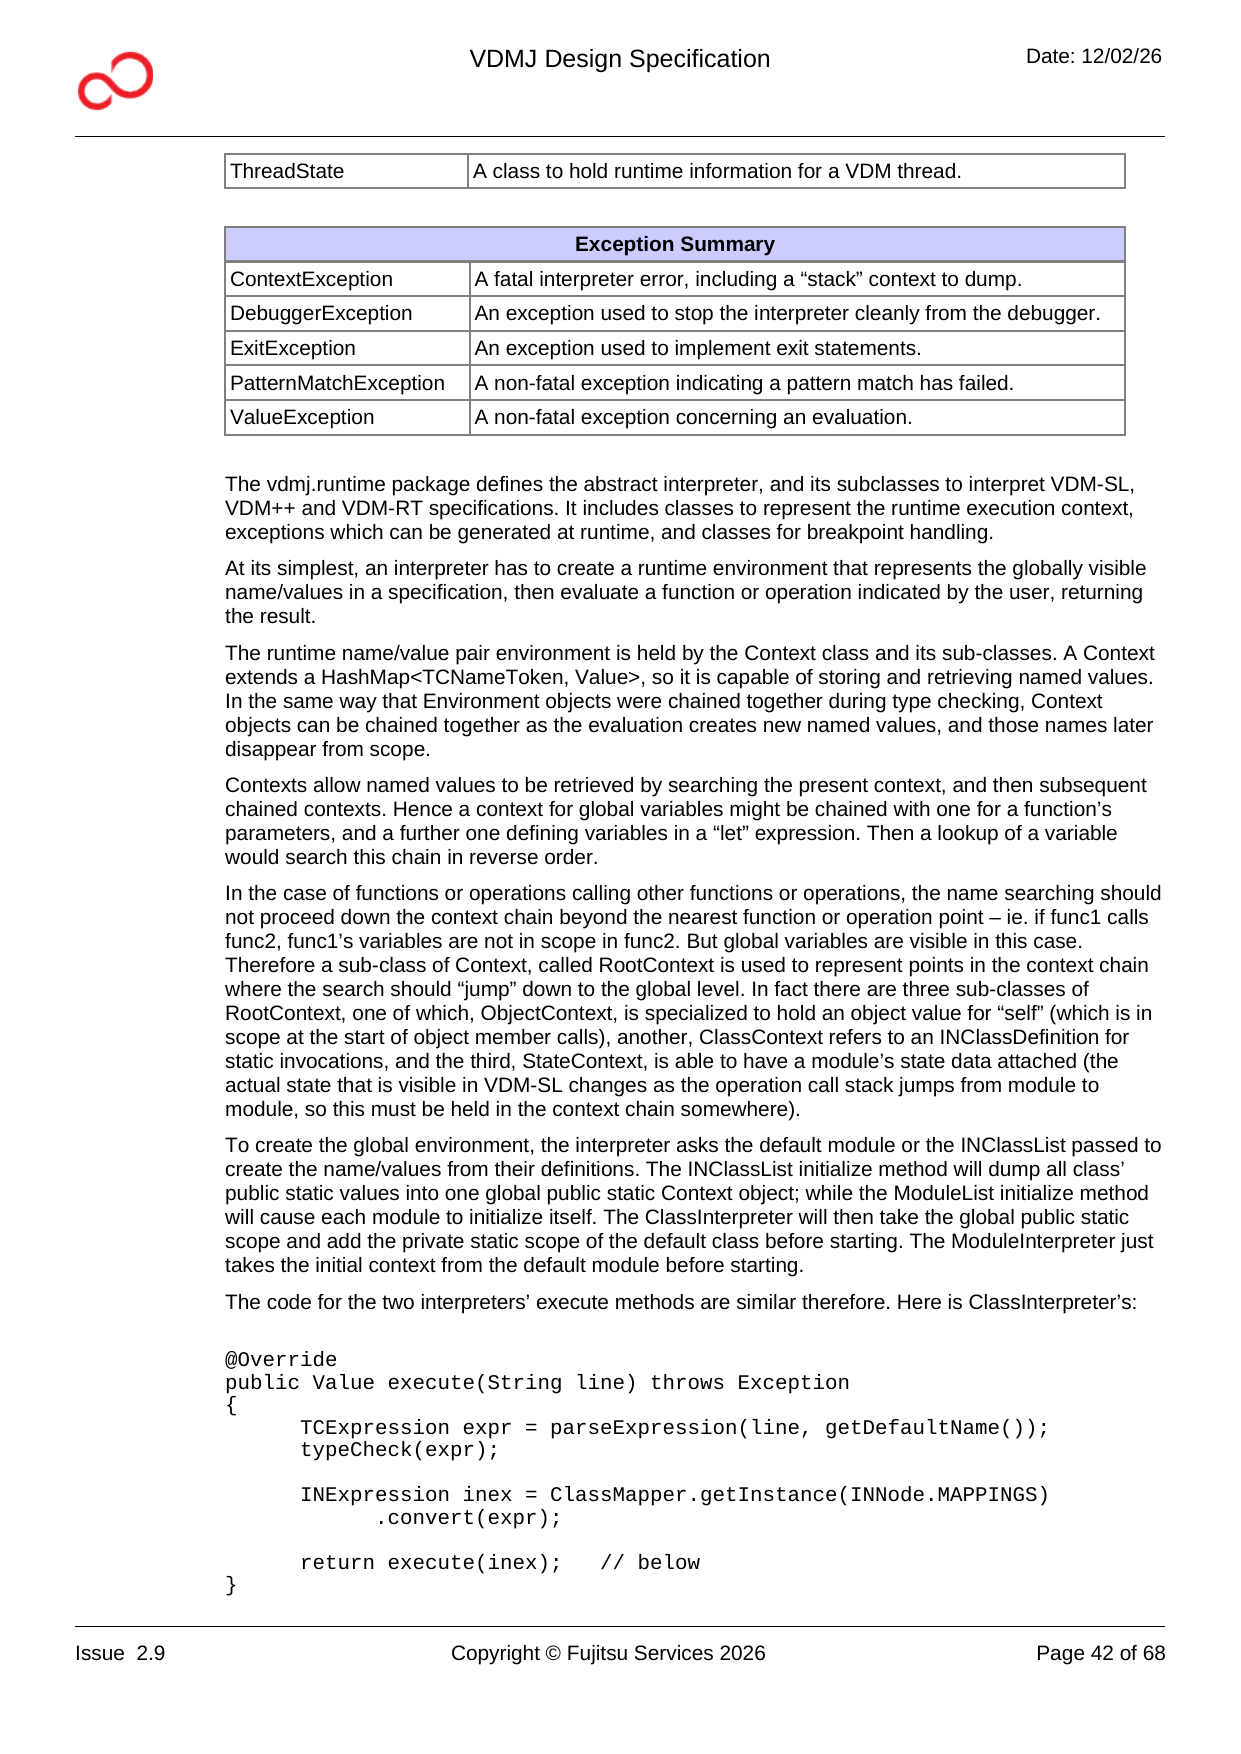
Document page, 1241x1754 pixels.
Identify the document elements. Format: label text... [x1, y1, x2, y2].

text typeCheck(expr); [225, 1439, 1165, 1461]
table_cell DebuggerException [226, 297, 469, 330]
table_cell An exception used to stop the interpreter cleanly from the debugger. [471, 297, 1124, 330]
table_cell ExitException [226, 332, 469, 364]
text The runtime name/value pair environment is held by the Context class and its sub-classes. A Context extends a HashMap<TCNameToken, Value>, so it is capable of storing and retrieving named values. In the same way that Environment objects were chained together during type checking, Context objects can be chained together as the evaluation creates new named values, and those names later disappear from scope. [225, 641, 1165, 761]
table_cell A non-fatal exception indicating a pattern match has failed. [471, 366, 1124, 399]
table_cell ThreadState [226, 155, 467, 187]
picture [78, 44, 153, 120]
table_cell ValueException [226, 401, 469, 434]
table_header Exception Summary [226, 228, 1124, 260]
text The vdmj.runtime package defines the abstract interpreter, and its subclasses to interpret VDM-SL, VDM++ and VDM-RT specifications. It includes classes to represent the runtime execution context, exceptions which can be generated at runtime, and classes for breakpoint handling. [225, 472, 1165, 544]
text In the case of functions or operations calling other functions or operations, the name searching should not proceed down the context chain beyond the nearest function or operation point – ie. if func1 calls func2, func1’s variables are not in scope in func2. But global variables are visible in this case. Therefore a sub-class of Context, called RootContext is used to represent points in the context chain where the search should “jump” down to the global level. In fact there are three sub-classes of RootContext, one of which, ObjectContext, is specialized to hold an object value for “self” (which is in scope at the start of object member calls), another, ClassContext refers to an INClassDefinition for static invocations, and the third, StateContext, is able to have a module’s state data attached (the actual state that is visible in VDM-SL changes as the operation call stack jumps from module to module, so this must be held in the context chain somewhere). [225, 882, 1165, 1121]
table_cell A non-fatal exception concerning an evaluation. [471, 401, 1124, 434]
text Contexts allow named values to be retrieved by searching the present context, and then subsequent chained contexts. Hence a context for global variables might be chained with one for a function’s parameters, and a further one defining variables in a “let” expression. Then a lookup of a variable would search this chain in reverse order. [225, 773, 1165, 869]
table_cell ContextException [226, 263, 469, 295]
text At its simplest, an interpreter has to create a runtime environment that represents the globally visible name/values in a specification, then evaluate a function or operation indicated by the user, returning the result. [225, 557, 1165, 628]
text .convert(expr); [225, 1506, 1165, 1529]
table_cell An exception used to implement exit statements. [471, 332, 1124, 364]
text The code for the two interpreters’ execute methods are similar therefore. Here is ClassInterpreter’s: [225, 1290, 1165, 1314]
table_cell A class to hold runtime information for a VDM thread. [469, 155, 1124, 187]
table_cell A fatal interpreter error, including a “stack” context to dump. [471, 263, 1124, 295]
table_cell PatternMatchException [226, 366, 469, 399]
text TCExpression expr = parseExpression(line, getDefaultName()); [225, 1416, 1165, 1439]
text } [225, 1574, 1165, 1596]
text INExpression inex = ClassMapper.getInstance(INNode.MAPPINGS) [225, 1484, 1165, 1506]
text { [225, 1394, 1165, 1416]
text return execute(inex); // below [225, 1551, 1165, 1574]
text @Override [225, 1349, 1165, 1371]
text public Value execute(String line) throws Exception [225, 1371, 1165, 1394]
text To create the global environment, the interpreter asks the default module or the INClassList passed to create the name/values from their definitions. The INClassList initialize method will dump all class’ public static values into one global public static Context object; while the ModuleList initialize method will cause each module to initialize itself. The ClassInterpreter will then take the global public static scope and add the private static scope of the default class before starting. The ModuleInterpreter just takes the initial context from the default module before starting. [225, 1134, 1165, 1277]
